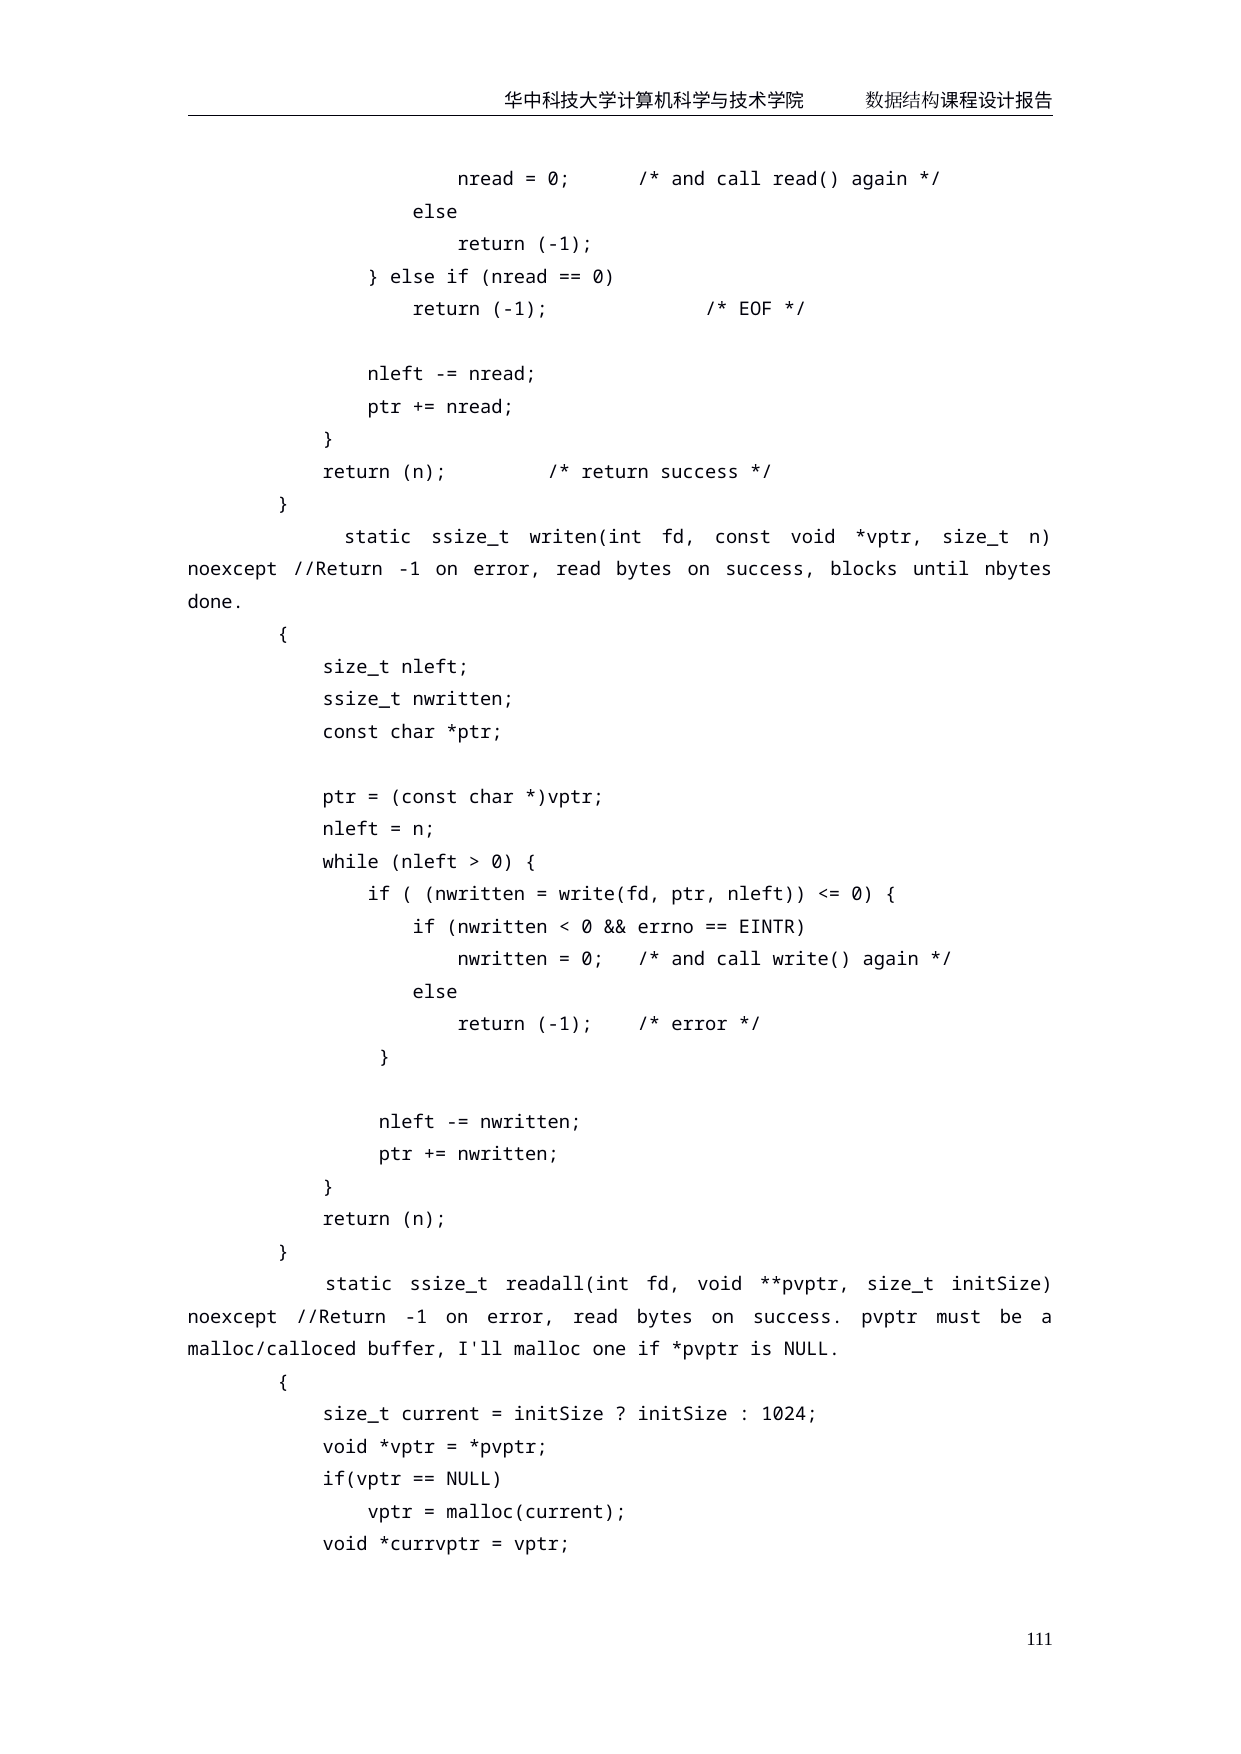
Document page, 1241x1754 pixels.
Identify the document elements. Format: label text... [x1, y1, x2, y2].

text nleft -= nread; [187, 357, 1053, 389]
text if ( (nwritten = write(fd, ptr, nleft)) <= 0) { [187, 877, 1053, 909]
text ptr += nread; [187, 389, 1053, 422]
text return (n); [187, 1202, 1053, 1234]
text } [187, 1039, 1053, 1072]
text else [187, 194, 1053, 227]
text return (-1); [187, 227, 1053, 259]
text ssize_t nwritten; [187, 682, 1053, 714]
text if(vptr == NULL) [187, 1462, 1053, 1494]
text ptr = (const char *)vptr; [187, 779, 1053, 812]
text } [187, 1169, 1053, 1202]
text } [187, 1234, 1053, 1267]
text { [187, 617, 1053, 649]
text size_t current = initSize ? initSize : 1024; [187, 1397, 1053, 1429]
text return (n); /* return success */ [187, 454, 1053, 487]
text void *vptr = *pvptr; [187, 1429, 1053, 1462]
text return (-1); /* error */ [187, 1007, 1053, 1039]
text vptr = malloc(current); [187, 1494, 1053, 1527]
text void *currvptr = vptr; [187, 1527, 1053, 1559]
text ptr += nwritten; [187, 1137, 1053, 1169]
text const char *ptr; [187, 714, 1053, 747]
text } else if (nread == 0) [187, 259, 1053, 292]
text } [187, 487, 1053, 519]
text static ssize_t readall(int fd, void **pvptr, size_t initSize) noexcept //Return -1 on error, read bytes on success. pvptr must be a malloc/calloced buffer, I'll malloc one if *pvptr is NULL. [187, 1267, 1053, 1364]
text while (nleft > 0) { [187, 844, 1053, 877]
text size_t nleft; [187, 649, 1053, 682]
text return (-1); /* EOF */ [187, 292, 1053, 324]
text nleft -= nwritten; [187, 1104, 1053, 1137]
text if (nwritten < 0 && errno == EINTR) [187, 909, 1053, 942]
text nread = 0; /* and call read() again */ [187, 162, 1053, 194]
text nwritten = 0; /* and call write() again */ [187, 942, 1053, 974]
text { [187, 1364, 1053, 1397]
text nleft = n; [187, 812, 1053, 844]
text static ssize_t writen(int fd, const void *vptr, size_t n) noexcept //Return -1 on error, read bytes on success, blocks until nbytes done. [187, 519, 1053, 617]
text else [187, 974, 1053, 1007]
text } [187, 422, 1053, 454]
